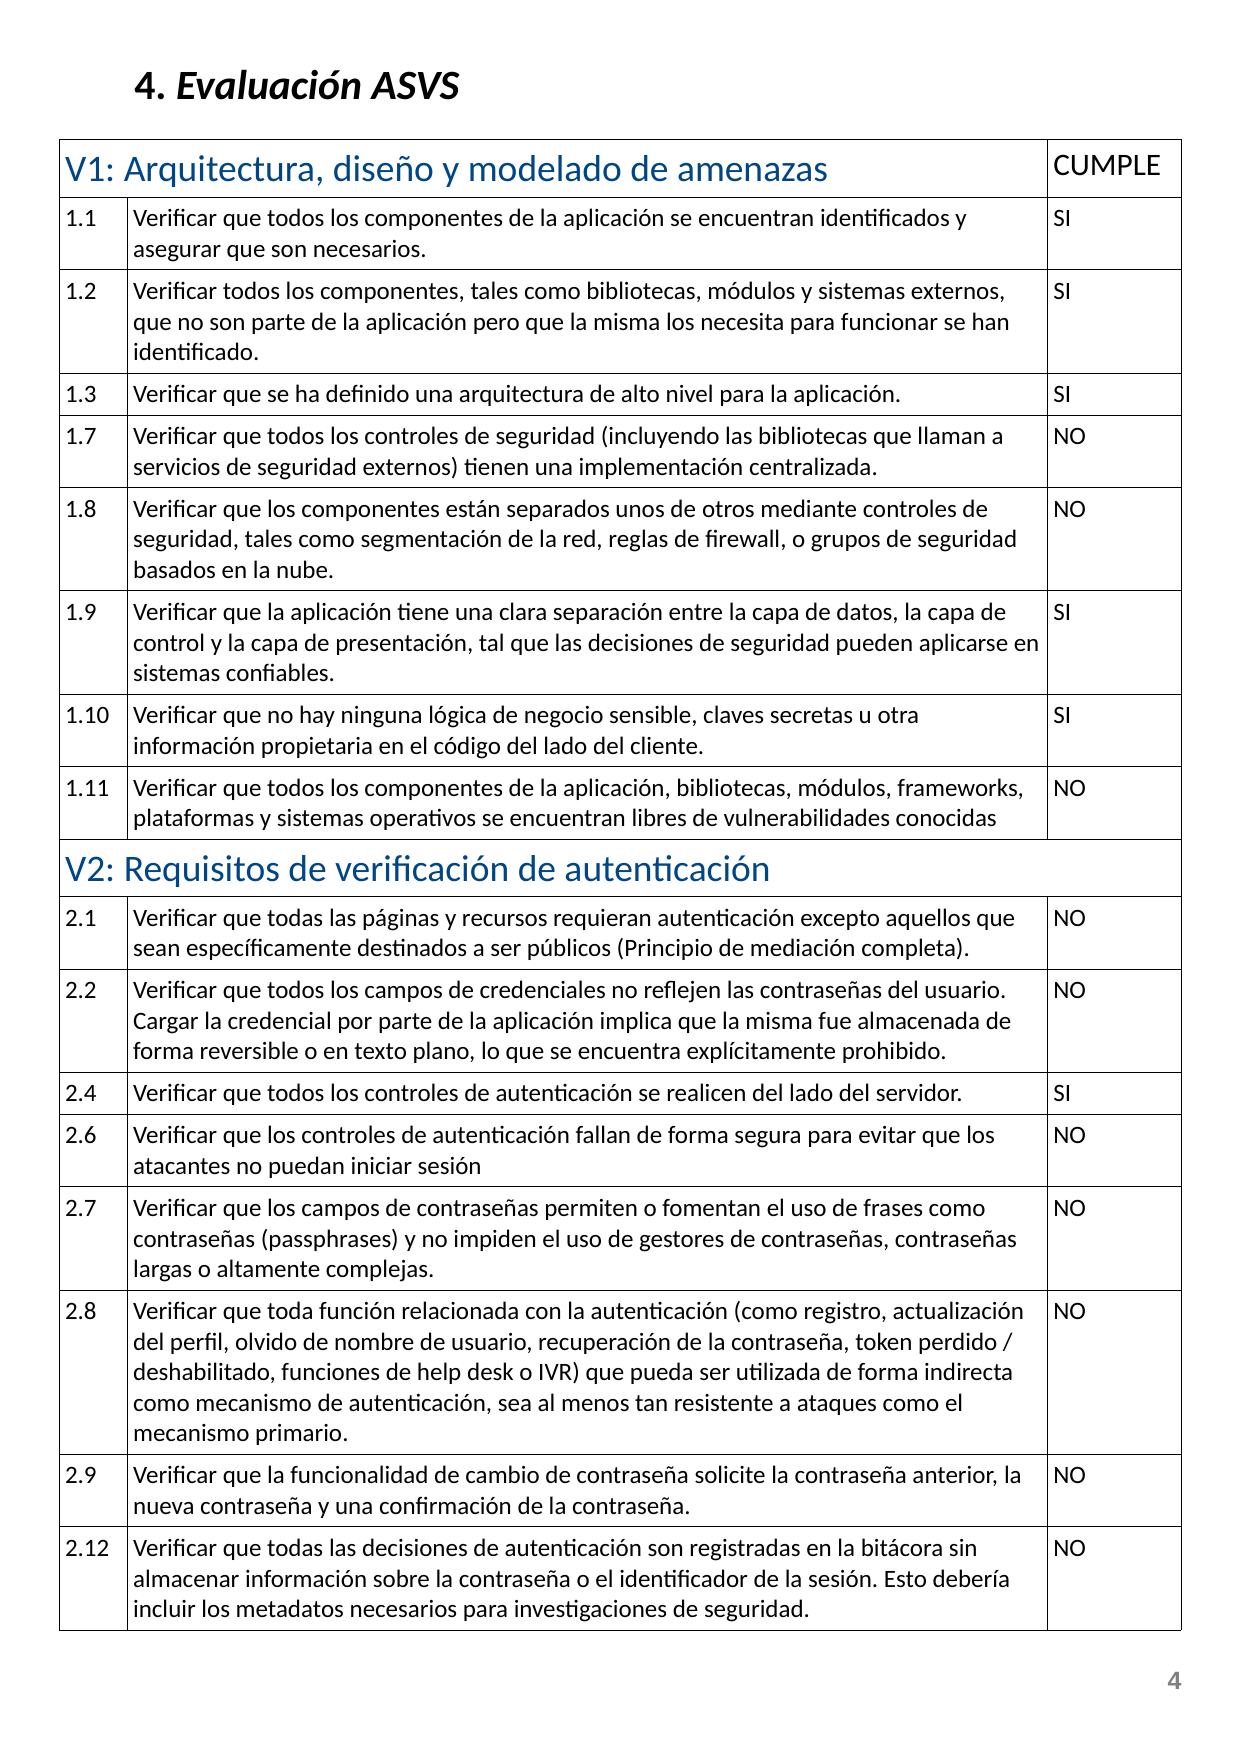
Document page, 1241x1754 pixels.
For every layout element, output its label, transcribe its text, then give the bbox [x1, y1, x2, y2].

table_cell 1.9 [60, 591, 127, 693]
table_cell SI [1048, 695, 1181, 766]
table_cell Verificar todos los componentes, tales como bibliotecas, módulos y sistemas externos, que no son parte de la aplicación pero que la misma los necesita para funcionar se han identificado. [128, 270, 1047, 372]
table_cell Verificar que todos los controles de autenticación se realicen del lado del servidor. [128, 1073, 1047, 1114]
table_cell NO [1048, 416, 1181, 487]
table_cell 1.7 [60, 416, 127, 487]
table_cell SI [1048, 374, 1181, 414]
table_cell SI [1048, 1073, 1181, 1114]
table_cell 1.11 [60, 767, 127, 839]
table_cell Verificar que se ha definido una arquitectura de alto nivel para la aplicación. [128, 374, 1047, 414]
table_cell 2.12 [60, 1527, 127, 1629]
table_cell NO [1048, 1527, 1181, 1629]
table_cell 2.8 [60, 1291, 127, 1454]
table_header CUMPLE [1048, 140, 1181, 197]
table_cell NO [1048, 1115, 1181, 1186]
table_cell NO [1048, 1291, 1181, 1454]
table_cell 1.3 [60, 374, 127, 414]
table_cell Verificar que todas las páginas y recursos requieran autenticación excepto aquellos que sean específicamente destinados a ser públicos (Principio de mediación completa). [128, 897, 1047, 969]
table_cell NO [1048, 767, 1181, 839]
table_cell Verificar que toda función relacionada con la autenticación (como registro, actualización del perfil, olvido de nombre de usuario, recuperación de la contraseña, token perdido / deshabilitado, funciones de help desk o IVR) que pueda ser utilizada de forma indirecta como mecanismo de autenticación, sea al menos tan resistente a ataques como el mecanismo primario. [128, 1291, 1047, 1454]
table_cell Verificar que todas las decisiones de autenticación son registradas en la bitácora sin almacenar información sobre la contraseña o el identificador de la sesión. Esto debería incluir los metadatos necesarios para investigaciones de seguridad. [128, 1527, 1047, 1629]
table_cell NO [1048, 897, 1181, 969]
table_cell SI [1048, 270, 1181, 372]
table_header V1: Arquitectura, diseño y modelado de amenazas [60, 140, 1047, 197]
table_cell Verificar que los campos de contraseñas permiten o fomentan el uso de frases como contraseñas (passphrases) y no impiden el uso de gestores de contraseñas, contraseñas largas o altamente complejas. [128, 1187, 1047, 1289]
table_cell Verificar que la aplicación tiene una clara separación entre la capa de datos, la capa de control y la capa de presentación, tal que las decisiones de seguridad pueden aplicarse en sistemas confiables. [128, 591, 1047, 693]
table_cell 2.4 [60, 1073, 127, 1114]
table_cell Verificar que todos los campos de credenciales no reflejen las contraseñas del usuario. Cargar la credencial por parte de la aplicación implica que la misma fue almacenada de forma reversible o en texto plano, lo que se encuentra explícitamente prohibido. [128, 970, 1047, 1072]
table_cell 1.8 [60, 488, 127, 590]
table_cell Verificar que todos los componentes de la aplicación se encuentran identificados y asegurar que son necesarios. [128, 198, 1047, 269]
table_cell 1.1 [60, 198, 127, 269]
table_cell 1.2 [60, 270, 127, 372]
table_cell NO [1048, 488, 1181, 590]
table_cell 2.2 [60, 970, 127, 1072]
table_cell Verificar que todos los controles de seguridad (incluyendo las bibliotecas que llaman a servicios de seguridad externos) tienen una implementación centralizada. [128, 416, 1047, 487]
table_cell 2.9 [60, 1455, 127, 1526]
table_cell Verificar que los controles de autenticación fallan de forma segura para evitar que los atacantes no puedan iniciar sesión [128, 1115, 1047, 1186]
table_cell 1.10 [60, 695, 127, 766]
table_cell Verificar que no hay ninguna lógica de negocio sensible, claves secretas u otra información propietaria en el código del lado del cliente. [128, 695, 1047, 766]
table_cell NO [1048, 970, 1181, 1072]
table_cell 2.7 [60, 1187, 127, 1289]
table_cell Verificar que la funcionalidad de cambio de contraseña solicite la contraseña anterior, la nueva contraseña y una confirmación de la contraseña. [128, 1455, 1047, 1526]
table_cell NO [1048, 1187, 1181, 1289]
table_cell NO [1048, 1455, 1181, 1526]
table_cell 2.1 [60, 897, 127, 969]
table_cell Verificar que los componentes están separados unos de otros mediante controles de seguridad, tales como segmentación de la red, reglas de firewall, o grupos de seguridad basados en la nube. [128, 488, 1047, 590]
table_cell SI [1048, 198, 1181, 269]
table_cell 2.6 [60, 1115, 127, 1186]
table_cell V2: Requisitos de verificación de autenticación [60, 840, 1181, 896]
list 4. Evaluación ASVS [97, 59, 1181, 110]
table_cell SI [1048, 591, 1181, 693]
table_cell Verificar que todos los componentes de la aplicación, bibliotecas, módulos, frameworks, plataformas y sistemas operativos se encuentran libres de vulnerabilidades conocidas [128, 767, 1047, 839]
